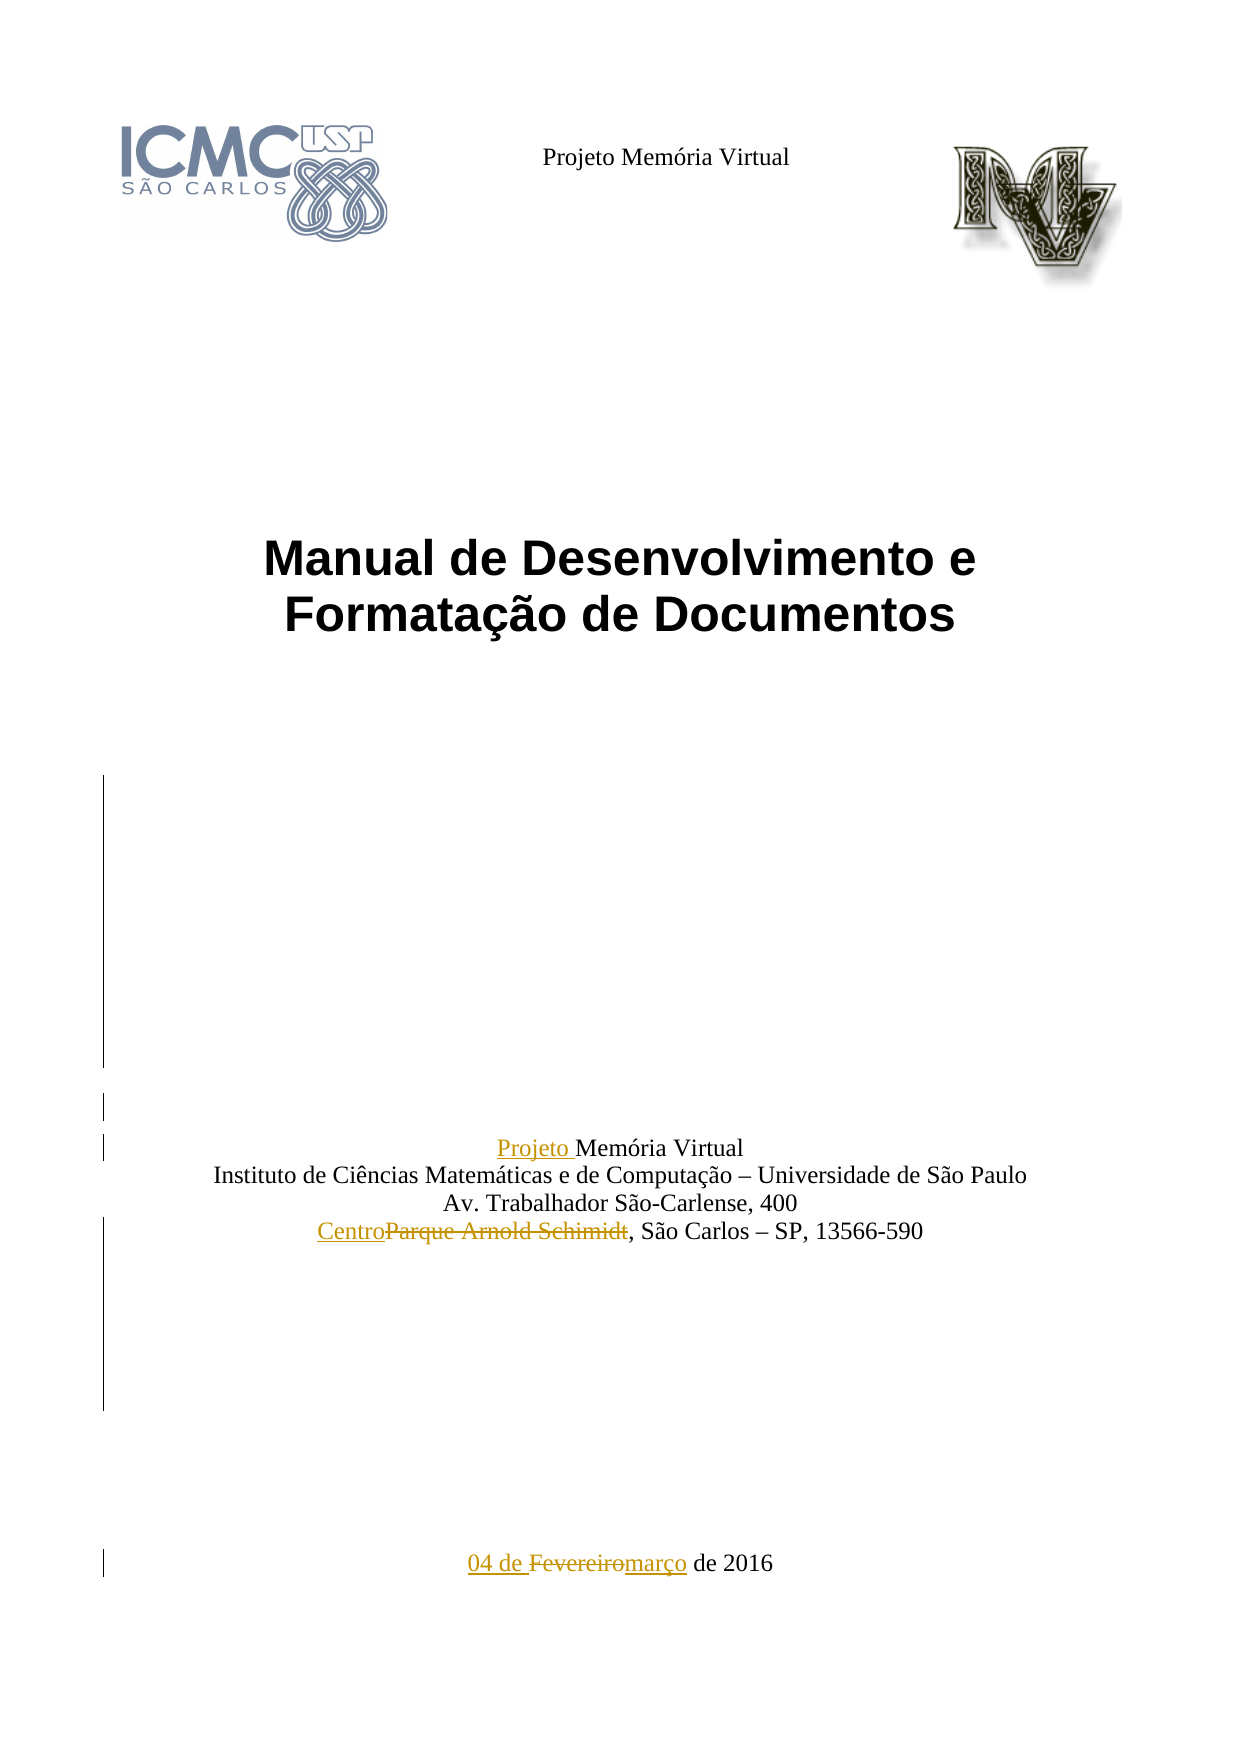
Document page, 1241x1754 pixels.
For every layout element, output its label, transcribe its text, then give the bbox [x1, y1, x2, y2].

picture [121, 125, 388, 242]
picture [944, 118, 1122, 296]
text Centro, São Carlos – SP, 13566-590 [118, 1217, 1122, 1244]
text Projeto Memória Virtual [388, 143, 944, 171]
text Av. Trabalhador São-Carlense, 400 [118, 1189, 1122, 1217]
text 04 de março de 2016 [118, 1549, 1122, 1577]
text Manual de Desenvolvimento e Formatação de Documentos [118, 530, 1122, 641]
text Projeto Memória Virtual [118, 1134, 1122, 1161]
text Instituto de Ciências Matemáticas e de Computação – Universidade de São Paulo [118, 1161, 1122, 1189]
